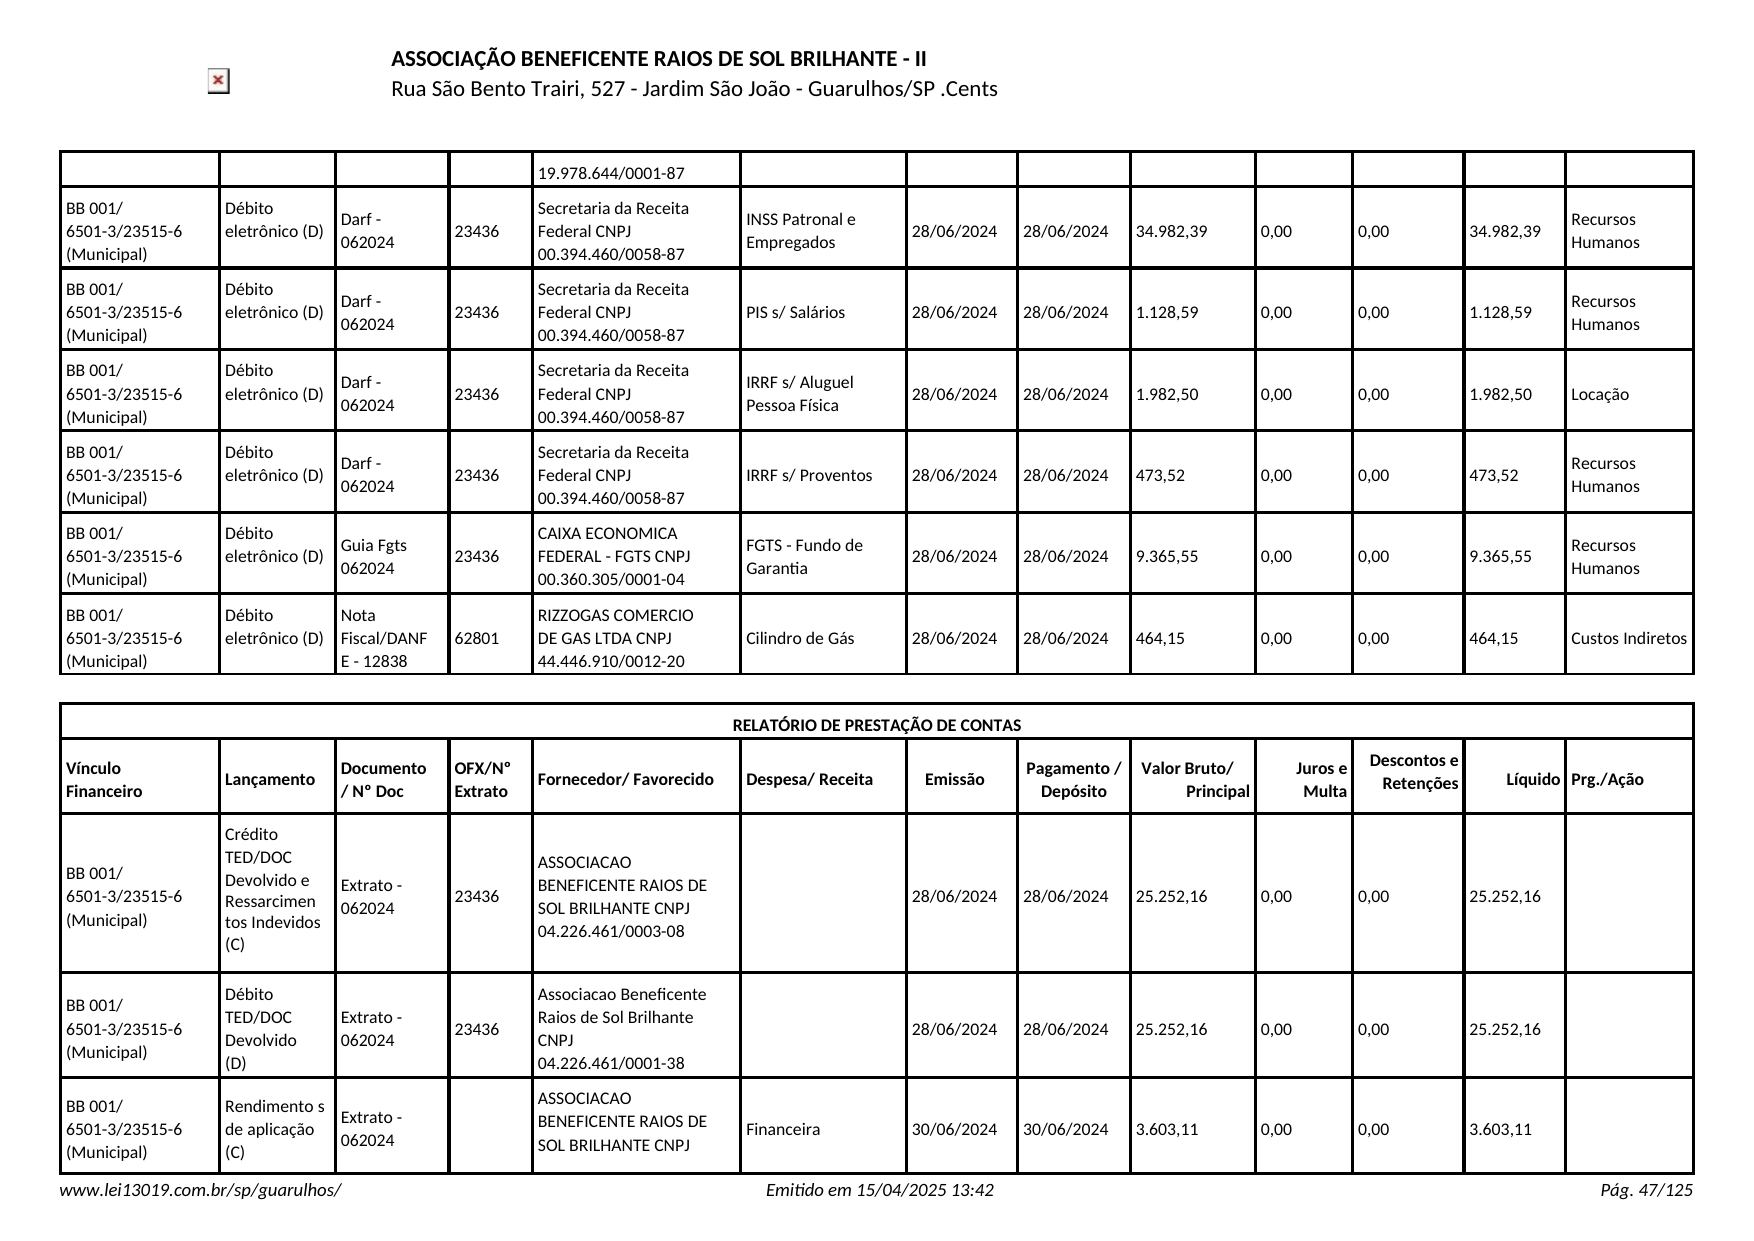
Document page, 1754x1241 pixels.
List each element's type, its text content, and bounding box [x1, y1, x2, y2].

table_cell Recursos Humanos [1567, 270, 1692, 348]
table_cell 30/06/2024 [1019, 1079, 1129, 1172]
table_cell 25.252,16 [1466, 815, 1564, 971]
table_cell FGTS - Fundo de Garantia [742, 514, 905, 592]
table_cell Financeira [742, 1079, 905, 1172]
table_cell 30/06/2024 [908, 1079, 1016, 1172]
table_cell 464,15 [1132, 595, 1254, 673]
table_cell Cilindro de Gás [742, 595, 905, 673]
table_cell 28/06/2024 [908, 188, 1016, 266]
table_cell Guia Fgts 062024 [337, 514, 447, 592]
table_cell Débito eletrônico (D) [221, 270, 334, 348]
table_cell Nota Fiscal/DANF E - 12838 [337, 595, 447, 673]
table_cell 28/06/2024 [908, 974, 1016, 1076]
table_cell 62801 [451, 595, 531, 673]
table_cell Líquido [1466, 740, 1564, 812]
table_cell 28/06/2024 [1019, 432, 1129, 511]
table_cell Débito eletrônico (D) [221, 432, 334, 511]
table_cell 28/06/2024 [1019, 188, 1129, 266]
table_cell 19.978.644/0001-87 [534, 153, 739, 185]
table_cell 23436 [451, 815, 531, 971]
table_cell Rendimento s de aplicação (C) [221, 1079, 334, 1172]
table_cell 28/06/2024 [908, 815, 1016, 971]
table_cell BB 001/ 6501-3/23515-6 (Municipal) [62, 1079, 218, 1172]
table_cell Extrato - 062024 [337, 1079, 447, 1172]
table_cell 28/06/2024 [1019, 815, 1129, 971]
table_cell 28/06/2024 [908, 595, 1016, 673]
table_cell [1132, 153, 1254, 185]
table_cell 28/06/2024 [1019, 595, 1129, 673]
table_cell 23436 [451, 974, 531, 1076]
table_cell 0,00 [1354, 815, 1462, 971]
table_cell Secretaria da Receita Federal CNPJ 00.394.460/0058-87 [534, 270, 739, 348]
table_cell 23436 [451, 514, 531, 592]
table_cell Recursos Humanos [1567, 514, 1692, 592]
table_cell 3.603,11 [1132, 1079, 1254, 1172]
table_cell 1.982,50 [1466, 351, 1564, 429]
table_cell 464,15 [1466, 595, 1564, 673]
table_cell Locação [1567, 351, 1692, 429]
table_cell 23436 [451, 432, 531, 511]
table_cell BB 001/ 6501-3/23515-6 (Municipal) [62, 351, 218, 429]
table_cell 25.252,16 [1466, 974, 1564, 1076]
table_cell 28/06/2024 [908, 432, 1016, 511]
table_cell 1.128,59 [1132, 270, 1254, 348]
table_cell 28/06/2024 [908, 514, 1016, 592]
table_cell 0,00 [1257, 514, 1351, 592]
table_cell Associacao Beneficente Raios de Sol Brilhante CNPJ 04.226.461/0001-38 [534, 974, 739, 1076]
table_cell 0,00 [1257, 351, 1351, 429]
table_cell [742, 153, 905, 185]
table_cell [1466, 153, 1564, 185]
table_cell BB 001/ 6501-3/23515-6 (Municipal) [62, 188, 218, 266]
table_cell 0,00 [1354, 1079, 1462, 1172]
table_cell [451, 153, 531, 185]
table_cell 0,00 [1354, 974, 1462, 1076]
table_cell [221, 153, 334, 185]
table_cell 0,00 [1257, 815, 1351, 971]
table_cell Descontos e Retenções [1354, 740, 1462, 812]
table_cell [1567, 1079, 1692, 1172]
table_cell Secretaria da Receita Federal CNPJ 00.394.460/0058-87 [534, 351, 739, 429]
table_cell 0,00 [1354, 351, 1462, 429]
table_cell 0,00 [1354, 270, 1462, 348]
table_cell 28/06/2024 [908, 351, 1016, 429]
table_cell 23436 [451, 351, 531, 429]
table_cell 0,00 [1257, 595, 1351, 673]
table_cell ASSOCIACAO BENEFICENTE RAIOS DE SOL BRILHANTE CNPJ 04.226.461/0003-08 [534, 815, 739, 971]
table_cell Pagamento / Depósito [1019, 740, 1129, 812]
table_cell Vínculo Financeiro [62, 740, 218, 812]
table_cell Darf - 062024 [337, 351, 447, 429]
table_cell Custos Indiretos [1567, 595, 1692, 673]
table_cell CAIXA ECONOMICA FEDERAL - FGTS CNPJ 00.360.305/0001-04 [534, 514, 739, 592]
table_cell OFX/Nº Extrato [451, 740, 531, 812]
table_cell INSS Patronal e Empregados [742, 188, 905, 266]
table_cell 28/06/2024 [1019, 514, 1129, 592]
table_cell 23436 [451, 270, 531, 348]
table_cell Extrato - 062024 [337, 815, 447, 971]
table_cell [337, 153, 447, 185]
table_cell 28/06/2024 [1019, 270, 1129, 348]
table_cell [451, 1079, 531, 1172]
table_cell Recursos Humanos [1567, 188, 1692, 266]
table_cell Secretaria da Receita Federal CNPJ 00.394.460/0058-87 [534, 188, 739, 266]
table_cell Darf - 062024 [337, 432, 447, 511]
table_cell [742, 815, 905, 971]
table_cell Fornecedor/ Favorecido [534, 740, 739, 812]
table_cell BB 001/ 6501-3/23515-6 (Municipal) [62, 432, 218, 511]
table_cell Débito eletrônico (D) [221, 514, 334, 592]
table_cell [1354, 153, 1462, 185]
table_cell 1.982,50 [1132, 351, 1254, 429]
table_cell Juros e Multa [1257, 740, 1351, 812]
table_cell 473,52 [1132, 432, 1254, 511]
table_cell [742, 974, 905, 1076]
table_cell 9.365,55 [1466, 514, 1564, 592]
table_cell Prg./Ação [1567, 740, 1692, 812]
table_cell Secretaria da Receita Federal CNPJ 00.394.460/0058-87 [534, 432, 739, 511]
table_cell Débito TED/DOC Devolvido (D) [221, 974, 334, 1076]
table_cell Darf - 062024 [337, 188, 447, 266]
table_cell ASSOCIACAO BENEFICENTE RAIOS DE SOL BRILHANTE CNPJ [534, 1079, 739, 1172]
table_cell Recursos Humanos [1567, 432, 1692, 511]
table_cell Lançamento [221, 740, 334, 812]
table_cell Débito eletrônico (D) [221, 188, 334, 266]
table_cell [1567, 153, 1692, 185]
table_cell 0,00 [1257, 188, 1351, 266]
table_cell 0,00 [1354, 514, 1462, 592]
table_cell [908, 153, 1016, 185]
table_cell BB 001/ 6501-3/23515-6 (Municipal) [62, 270, 218, 348]
table_header RELATÓRIO DE PRESTAÇÃO DE CONTAS [62, 705, 1692, 737]
table_cell IRRF s/ Aluguel Pessoa Física [742, 351, 905, 429]
table_cell 0,00 [1354, 432, 1462, 511]
table_cell 1.128,59 [1466, 270, 1564, 348]
table_cell BB 001/ 6501-3/23515-6 (Municipal) [62, 974, 218, 1076]
table_cell Documento / Nº Doc [337, 740, 447, 812]
table_cell 473,52 [1466, 432, 1564, 511]
table_cell RIZZOGAS COMERCIO DE GAS LTDA CNPJ 44.446.910/0012-20 [534, 595, 739, 673]
table_cell Crédito TED/DOC Devolvido e Ressarcimen tos Indevidos (C) [221, 815, 334, 971]
table_cell 0,00 [1257, 432, 1351, 511]
table_cell 34.982,39 [1132, 188, 1254, 266]
table_cell 28/06/2024 [1019, 974, 1129, 1076]
table_cell 9.365,55 [1132, 514, 1254, 592]
table_cell [1567, 815, 1692, 971]
table_cell 0,00 [1257, 974, 1351, 1076]
table_cell Darf - 062024 [337, 270, 447, 348]
table_cell BB 001/ 6501-3/23515-6 (Municipal) [62, 815, 218, 971]
table_cell PIS s/ Salários [742, 270, 905, 348]
table_cell 0,00 [1354, 188, 1462, 266]
table_cell Valor Bruto/ Principal [1132, 740, 1254, 812]
table_cell 0,00 [1257, 270, 1351, 348]
table_cell IRRF s/ Proventos [742, 432, 905, 511]
table_cell 28/06/2024 [1019, 351, 1129, 429]
table_cell BB 001/ 6501-3/23515-6 (Municipal) [62, 514, 218, 592]
table_cell Débito eletrônico (D) [221, 351, 334, 429]
table_cell [1019, 153, 1129, 185]
table_cell 28/06/2024 [908, 270, 1016, 348]
table_cell Extrato - 062024 [337, 974, 447, 1076]
table_cell 3.603,11 [1466, 1079, 1564, 1172]
table_cell Emissão [908, 740, 1016, 812]
table_cell 25.252,16 [1132, 974, 1254, 1076]
table_cell 0,00 [1354, 595, 1462, 673]
table_cell 23436 [451, 188, 531, 266]
table_cell [1567, 974, 1692, 1076]
table_cell 0,00 [1257, 1079, 1351, 1172]
table_cell BB 001/ 6501-3/23515-6 (Municipal) [62, 595, 218, 673]
table_cell [62, 153, 218, 185]
table_cell Débito eletrônico (D) [221, 595, 334, 673]
table_cell Despesa/ Receita [742, 740, 905, 812]
table_cell [1257, 153, 1351, 185]
table_cell 25.252,16 [1132, 815, 1254, 971]
table_cell 34.982,39 [1466, 188, 1564, 266]
